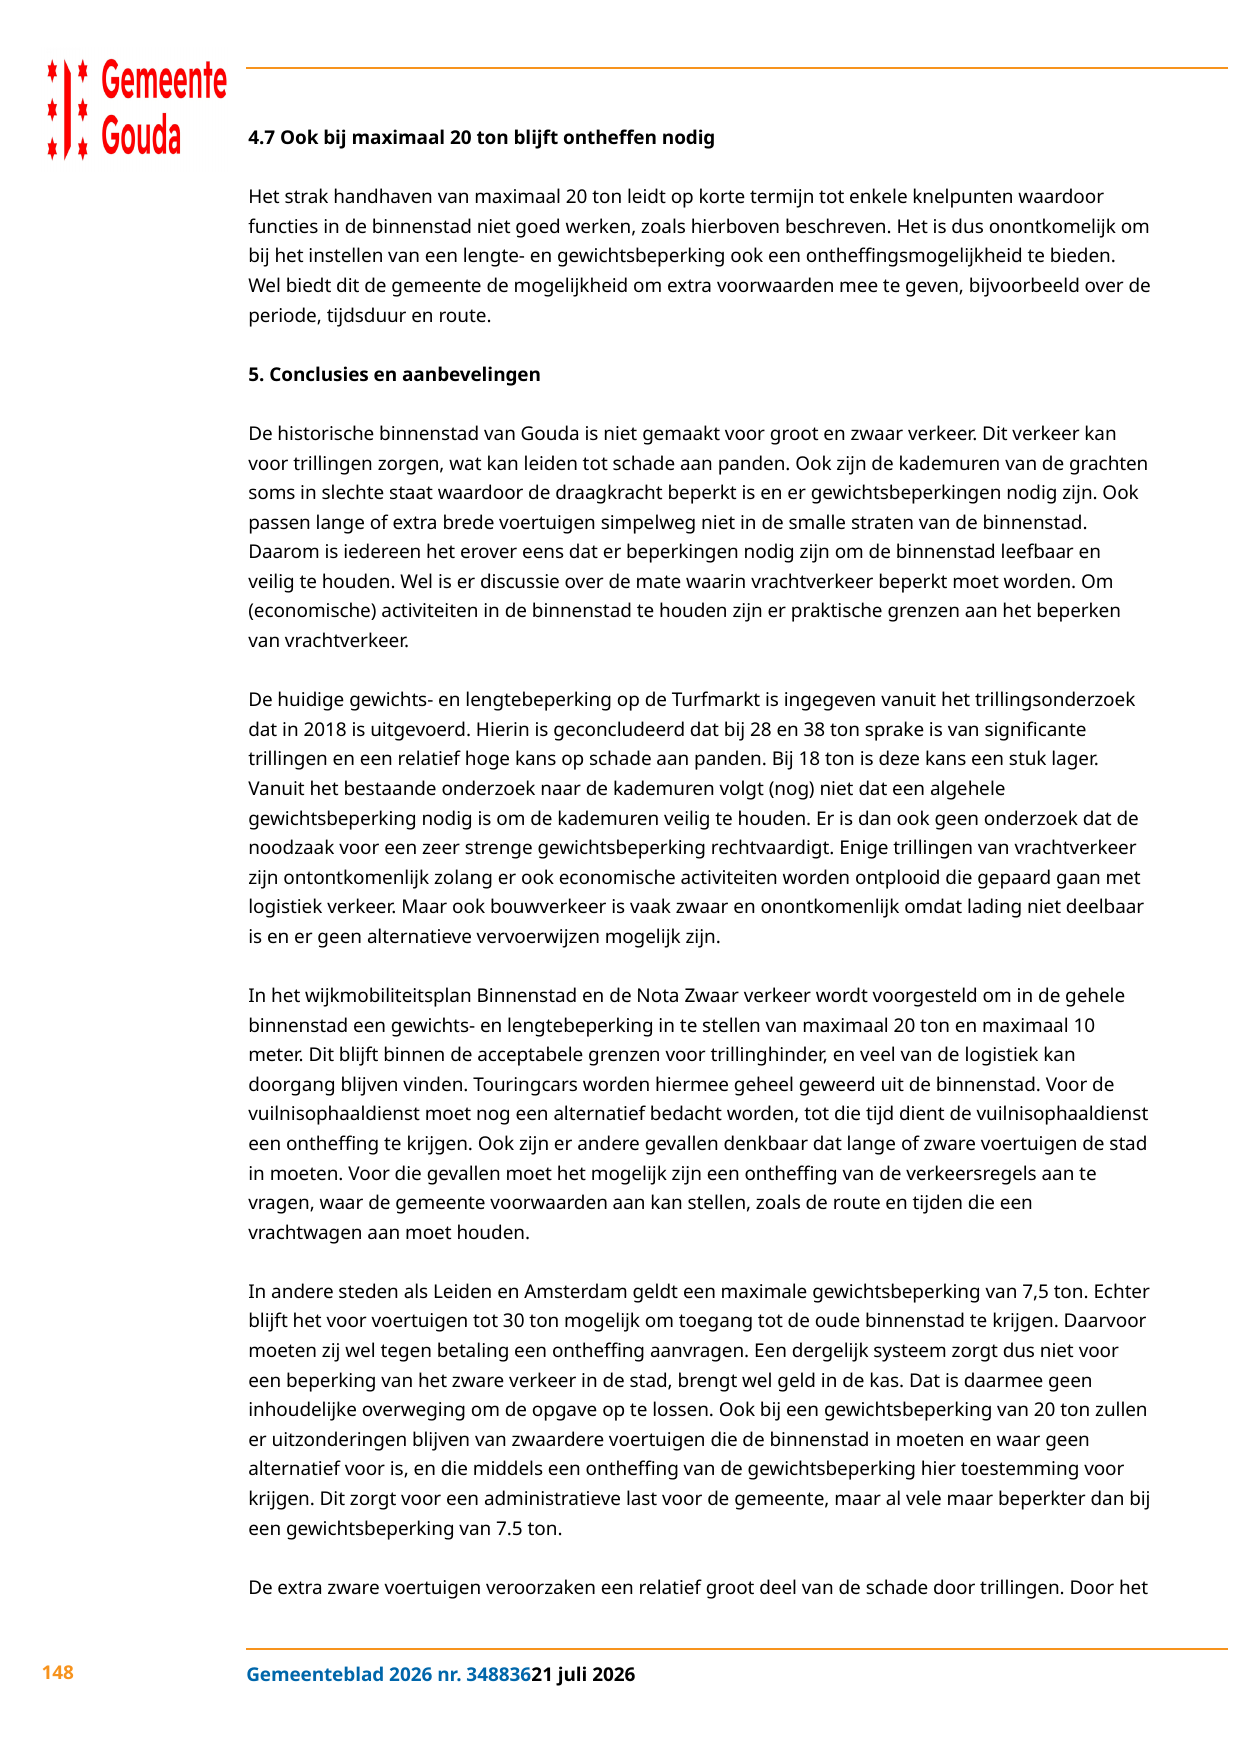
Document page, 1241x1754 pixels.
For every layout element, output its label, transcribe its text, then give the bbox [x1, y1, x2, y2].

text De huidige gewichts- en lengtebeperking op de Turfmarkt is ingegeven vanuit het trillingsonderzoek dat in 2018 is uitgevoerd. Hierin is geconcludeerd dat bij 28 en 38 ton sprake is van significante trillingen en een relatief hoge kans op schade aan panden. Bij 18 ton is deze kans een stuk lager. Vanuit het bestaande onderzoek naar de kademuren volgt (nog) niet dat een algehele gewichtsbeperking nodig is om de kademuren veilig te houden. Er is dan ook geen onderzoek dat de noodzaak voor een zeer strenge gewichtsbeperking rechtvaardigt. Enige trillingen van vrachtverkeer zijn ontontkomenlijk zolang er ook economische activiteiten worden ontplooid die gepaard gaan met logistiek verkeer. Maar ook bouwverkeer is vaak zwaar en onontkomenlijk omdat lading niet deelbaar is en er geen alternatieve vervoerwijzen mogelijk zijn. [248, 686, 1152, 949]
picture [41, 47, 231, 172]
text In het wijkmobiliteitsplan Binnenstad en de Nota Zwaar verkeer wordt voorgesteld om in de gehele binnenstad een gewichts- en lengtebeperking in te stellen van maximaal 20 ton en maximaal 10 meter. Dit blijft binnen de acceptabele grenzen voor trillinghinder, en veel van de logistiek kan doorgang blijven vinden. Touringcars worden hiermee geheel geweerd uit de binnenstad. Voor de vuilnisophaaldienst moet nog een alternatief bedacht worden, tot die tijd dient de vuilnisophaaldienst een ontheffing te krijgen. Ook zijn er andere gevallen denkbaar dat lange of zware voertuigen de stad in moeten. Voor die gevallen moet het mogelijk zijn een ontheffing van de verkeersregels aan te vragen, waar de gemeente voorwaarden aan kan stellen, zoals de route en tijden die een vrachtwagen aan moet houden. [248, 982, 1152, 1245]
text De extra zware voertuigen veroorzaken een relatief groot deel van de schade door trillingen. Door het [248, 1574, 1152, 1600]
text 5. Conclusies en aanbevelingen [248, 361, 1152, 387]
text 4.7 Ook bij maximaal 20 ton blijft ontheffen nodig [248, 124, 1152, 150]
text Het strak handhaven van maximaal 20 ton leidt op korte termijn tot enkele knelpunten waardoor functies in de binnenstad niet goed werken, zoals hierboven beschreven. Het is dus onontkomelijk om bij het instellen van een lengte- en gewichtsbeperking ook een ontheffingsmogelijkheid te bieden. Wel biedt dit de gemeente de mogelijkheid om extra voorwaarden mee te geven, bijvoorbeeld over de periode, tijdsduur en route. [248, 183, 1152, 328]
text De historische binnenstad van Gouda is niet gemaakt voor groot en zwaar verkeer. Dit verkeer kan voor trillingen zorgen, wat kan leiden tot schade aan panden. Ook zijn de kademuren van de grachten soms in slechte staat waardoor de draagkracht beperkt is en er gewichtsbeperkingen nodig zijn. Ook passen lange of extra brede voertuigen simpelweg niet in de smalle straten van de binnenstad. Daarom is iedereen het erover eens dat er beperkingen nodig zijn om de binnenstad leefbaar en veilig te houden. Wel is er discussie over de mate waarin vrachtverkeer beperkt moet worden. Om (economische) activiteiten in de binnenstad te houden zijn er praktische grenzen aan het beperken van vrachtverkeer. [248, 420, 1152, 653]
text In andere steden als Leiden en Amsterdam geldt een maximale gewichtsbeperking van 7,5 ton. Echter blijft het voor voertuigen tot 30 ton mogelijk om toegang tot de oude binnenstad te krijgen. Daarvoor moeten zij wel tegen betaling een ontheffing aanvragen. Een dergelijk systeem zorgt dus niet voor een beperking van het zware verkeer in de stad, brengt wel geld in de kas. Dat is daarmee geen inhoudelijke overweging om de opgave op te lossen. Ook bij een gewichtsbeperking van 20 ton zullen er uitzonderingen blijven van zwaardere voertuigen die de binnenstad in moeten en waar geen alternatief voor is, en die middels een ontheffing van de gewichtsbeperking hier toestemming voor krijgen. Dit zorgt voor een administratieve last voor de gemeente, maar al vele maar beperkter dan bij een gewichtsbeperking van 7.5 ton. [248, 1278, 1152, 1541]
